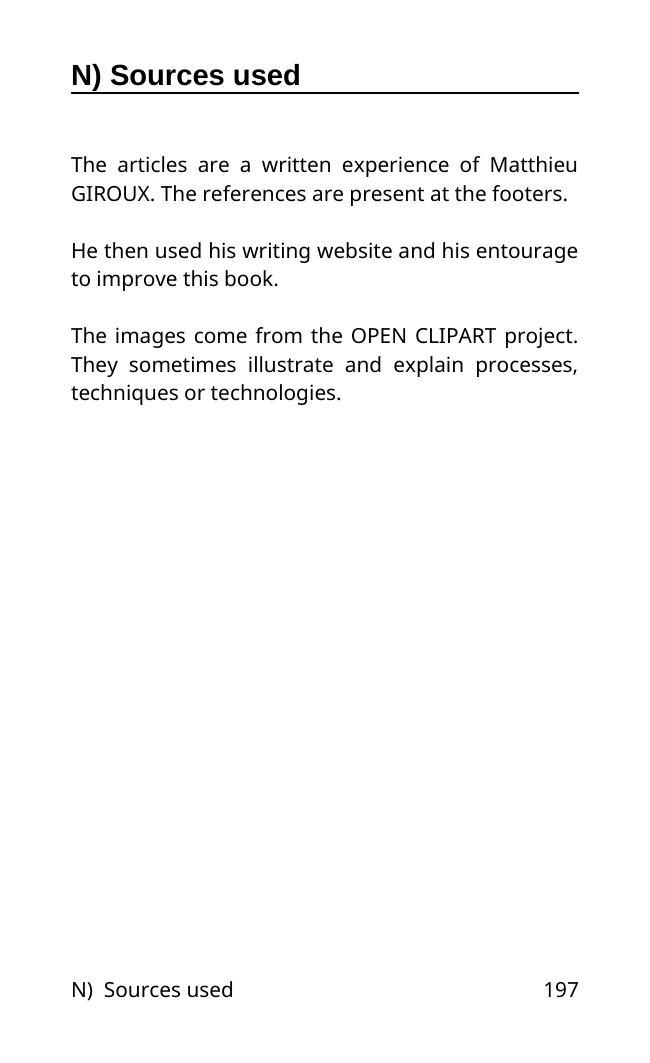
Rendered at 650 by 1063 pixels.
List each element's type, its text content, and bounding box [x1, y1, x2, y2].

text The images come from the OPEN CLIPART project. They sometimes illustrate and explain processes, techniques or technologies. [71, 293, 579, 407]
subtitle Sources used [71, 59, 579, 92]
text He then used his writing website and his entourage to improve this book. [71, 207, 579, 293]
text The articles are a written experience of Matthieu GIROUX. The references are present at the footers. [71, 94, 579, 207]
